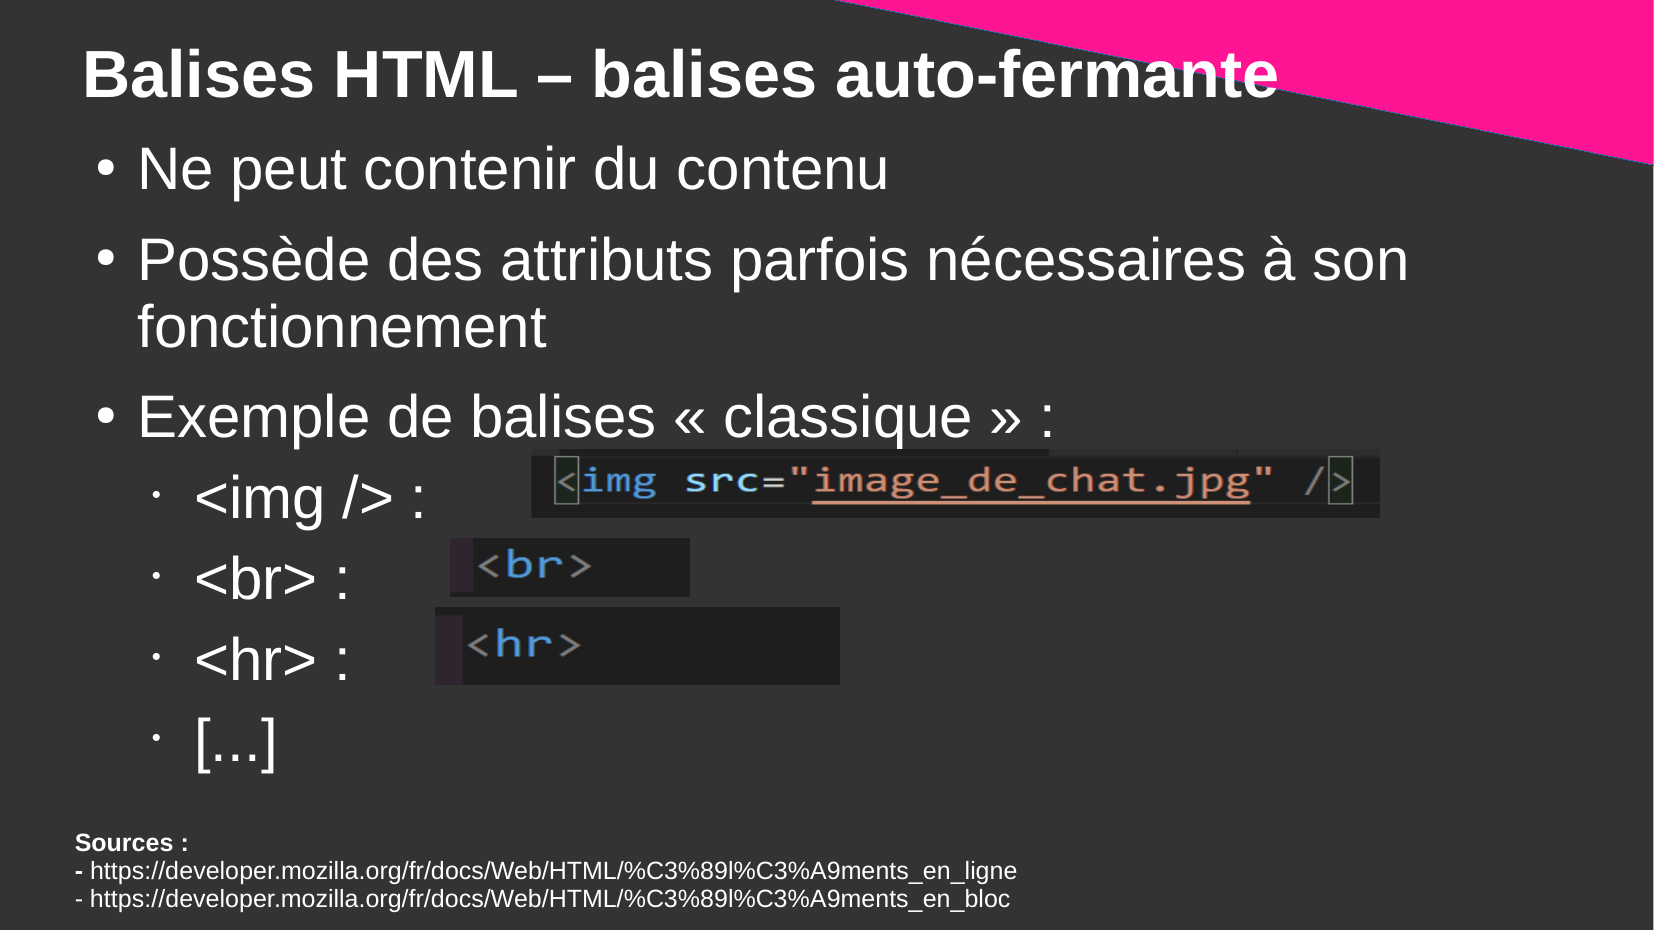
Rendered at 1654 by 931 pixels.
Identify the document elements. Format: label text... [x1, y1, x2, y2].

picture [450, 538, 690, 597]
text_box Sources : - https://developer.mozilla.org/fr/docs/Web/HTML/%C3%89l%C3%A9ments_en_ligne - https://developer.mozilla.org/fr/docs/Web/HTML/%C3%89l%C3%A9ments_en_bloc [59, 821, 1546, 920]
list Ne peut contenir du contenu Possède des attributs parfois nécessaires à son fonctionnement Exemple de balises « classique » : <img /> : <br> : <hr> : [...] [80, 135, 1620, 777]
picture [435, 607, 840, 685]
text_box [835, 0, 1654, 166]
title Balises HTML – balises auto-fermante [82, 37, 1571, 122]
picture [531, 449, 1380, 518]
